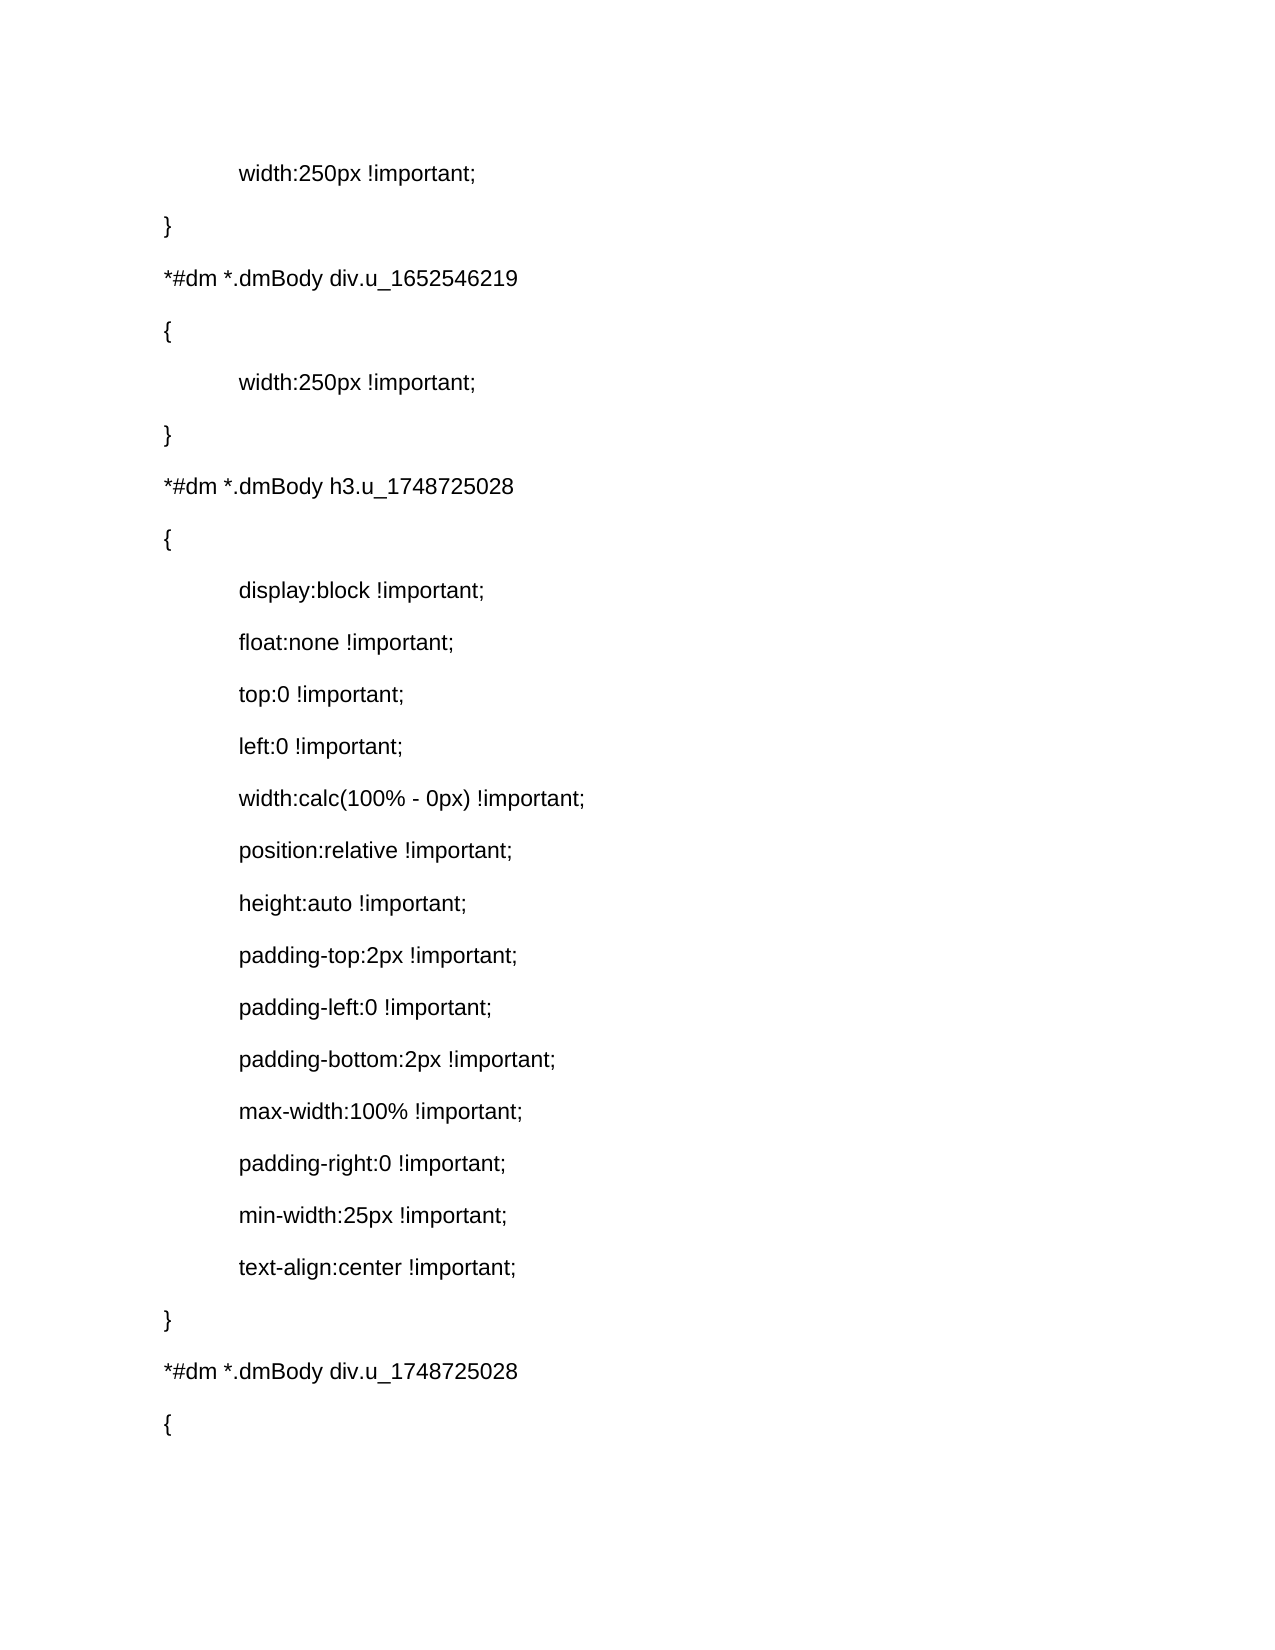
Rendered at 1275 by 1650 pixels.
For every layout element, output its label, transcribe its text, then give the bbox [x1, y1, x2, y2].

table_cell width:250px !important; [153, 358, 1125, 410]
table_cell text-align:center !important; [153, 1244, 1125, 1296]
table_cell top:0 !important; [153, 671, 1125, 723]
table_cell { [153, 1400, 1125, 1452]
table_cell padding-bottom:2px !important; [153, 1035, 1125, 1087]
table_cell width:calc(100% - 0px) !important; [153, 775, 1125, 827]
table_cell } [153, 410, 1125, 462]
table_cell *#dm *.dmBody div.u_1652546219 [153, 254, 1125, 306]
table_cell padding-right:0 !important; [153, 1140, 1125, 1192]
table_cell display:block !important; [153, 567, 1125, 619]
table_cell padding-left:0 !important; [153, 983, 1125, 1035]
table_cell min-width:25px !important; [153, 1192, 1125, 1244]
table_cell height:auto !important; [153, 879, 1125, 931]
table_cell width:250px !important; [153, 150, 1125, 202]
table_cell } [153, 1296, 1125, 1348]
table_cell float:none !important; [153, 619, 1125, 671]
table_cell } [153, 202, 1125, 254]
table_cell *#dm *.dmBody h3.u_1748725028 [153, 463, 1125, 514]
table_cell max-width:100% !important; [153, 1088, 1125, 1139]
table_cell *#dm *.dmBody div.u_1748725028 [153, 1348, 1125, 1400]
table_cell { [153, 306, 1125, 358]
table_cell { [153, 515, 1125, 567]
table_cell position:relative !important; [153, 827, 1125, 879]
table_cell padding-top:2px !important; [153, 931, 1125, 983]
table_cell left:0 !important; [153, 723, 1125, 775]
